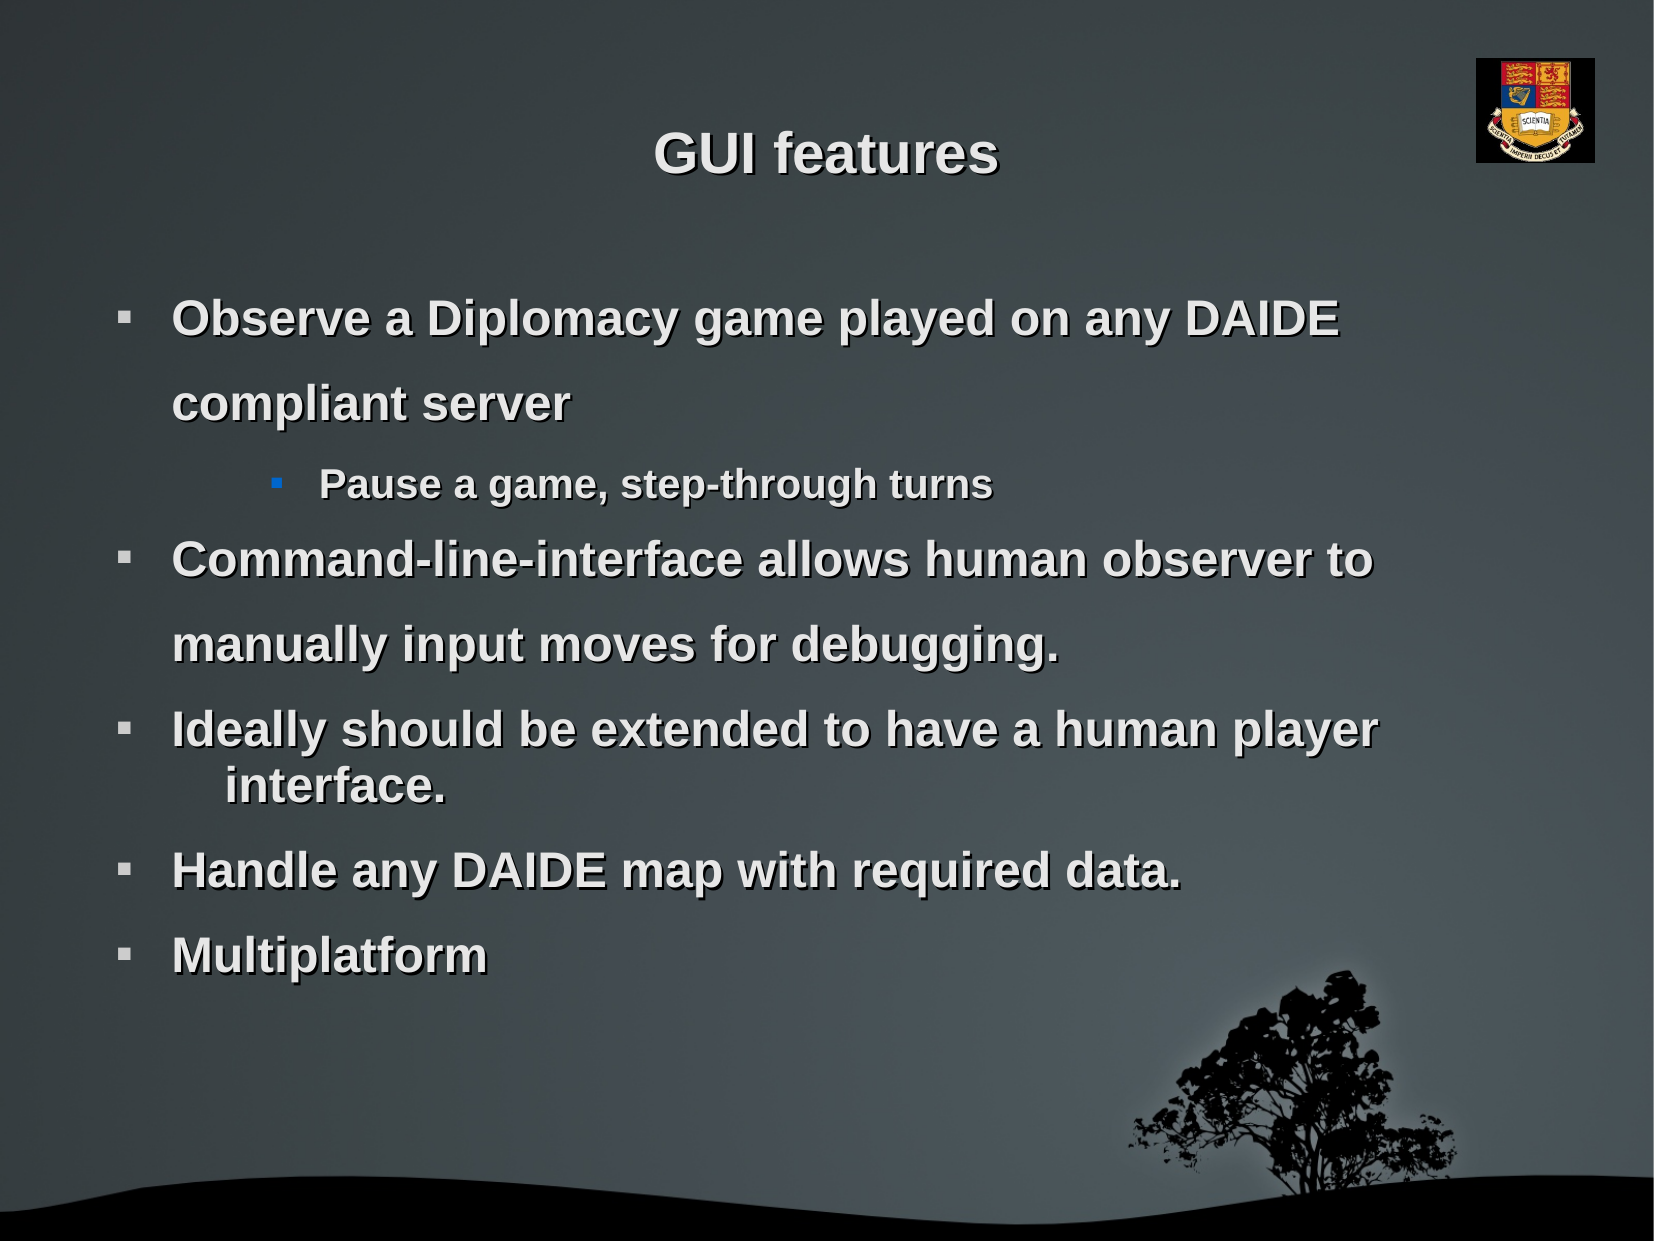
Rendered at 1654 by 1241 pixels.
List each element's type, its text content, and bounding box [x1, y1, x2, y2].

title GUI features [82, 56, 1571, 250]
picture [0, 0, 1654, 1241]
list Observe a Diplomacy game played on any DAIDE compliant server Pause a game, step-through turns Command-line-interface allows human observer to manually input moves for debugging. Ideally should be extended to have a human player interface. Handle any DAIDE map with required data. Multiplatform [82, 290, 1571, 1094]
